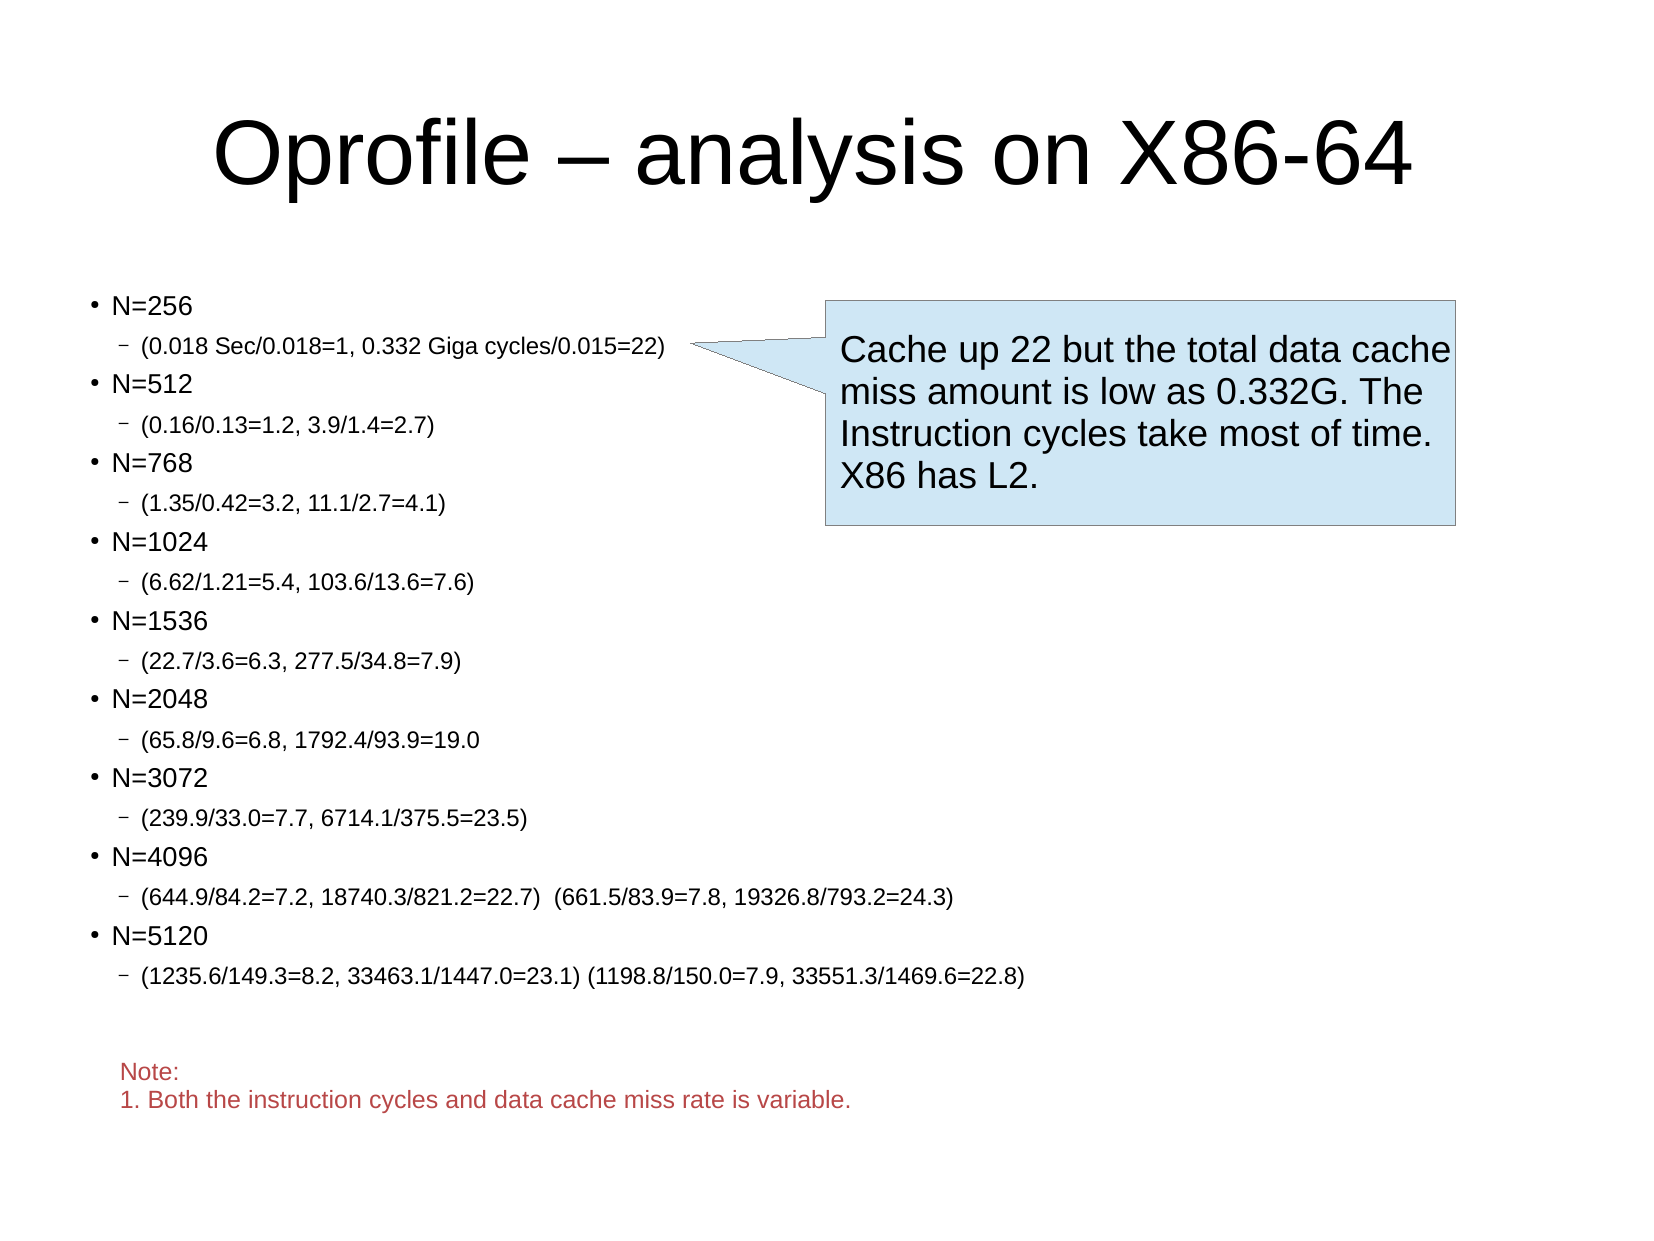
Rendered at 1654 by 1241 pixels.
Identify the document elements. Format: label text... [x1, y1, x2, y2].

title Oprofile – analysis on X86-64 [82, 49, 1571, 257]
text_box Note: 1. Both the instruction cycles and data cache miss rate is variable. [105, 1050, 946, 1121]
list N=256 (0.018 Sec/0.018=1, 0.332 Giga cycles/0.015=22) N=512 (0.16/0.13=1.2, 3.9/1.4=2.7) N=768 (1.35/0.42=3.2, 11.1/2.7=4.1) N=1024 (6.62/1.21=5.4, 103.6/13.6=7.6) N=1536 (22.7/3.6=6.3, 277.5/34.8=7.9) N=2048 (65.8/9.6=6.8, 1792.4/93.9=19.0 N=3072 (239.9/33.0=7.7, 6714.1/375.5=23.5) N=4096 (644.9/84.2=7.2, 18740.3/821.2=22.7) (661.5/83.9=7.8, 19326.8/793.2=24.3) N=5120 (1235.6/149.3=8.2, 33463.1/1447.0=23.1) (1198.8/150.0=7.9, 33551.3/1469.6=22.8) [82, 290, 1538, 1010]
text_box Cache up 22 but the total data cache miss amount is low as 0.332G. The Instruction cycles take most of time. X86 has L2. [690, 300, 1456, 526]
